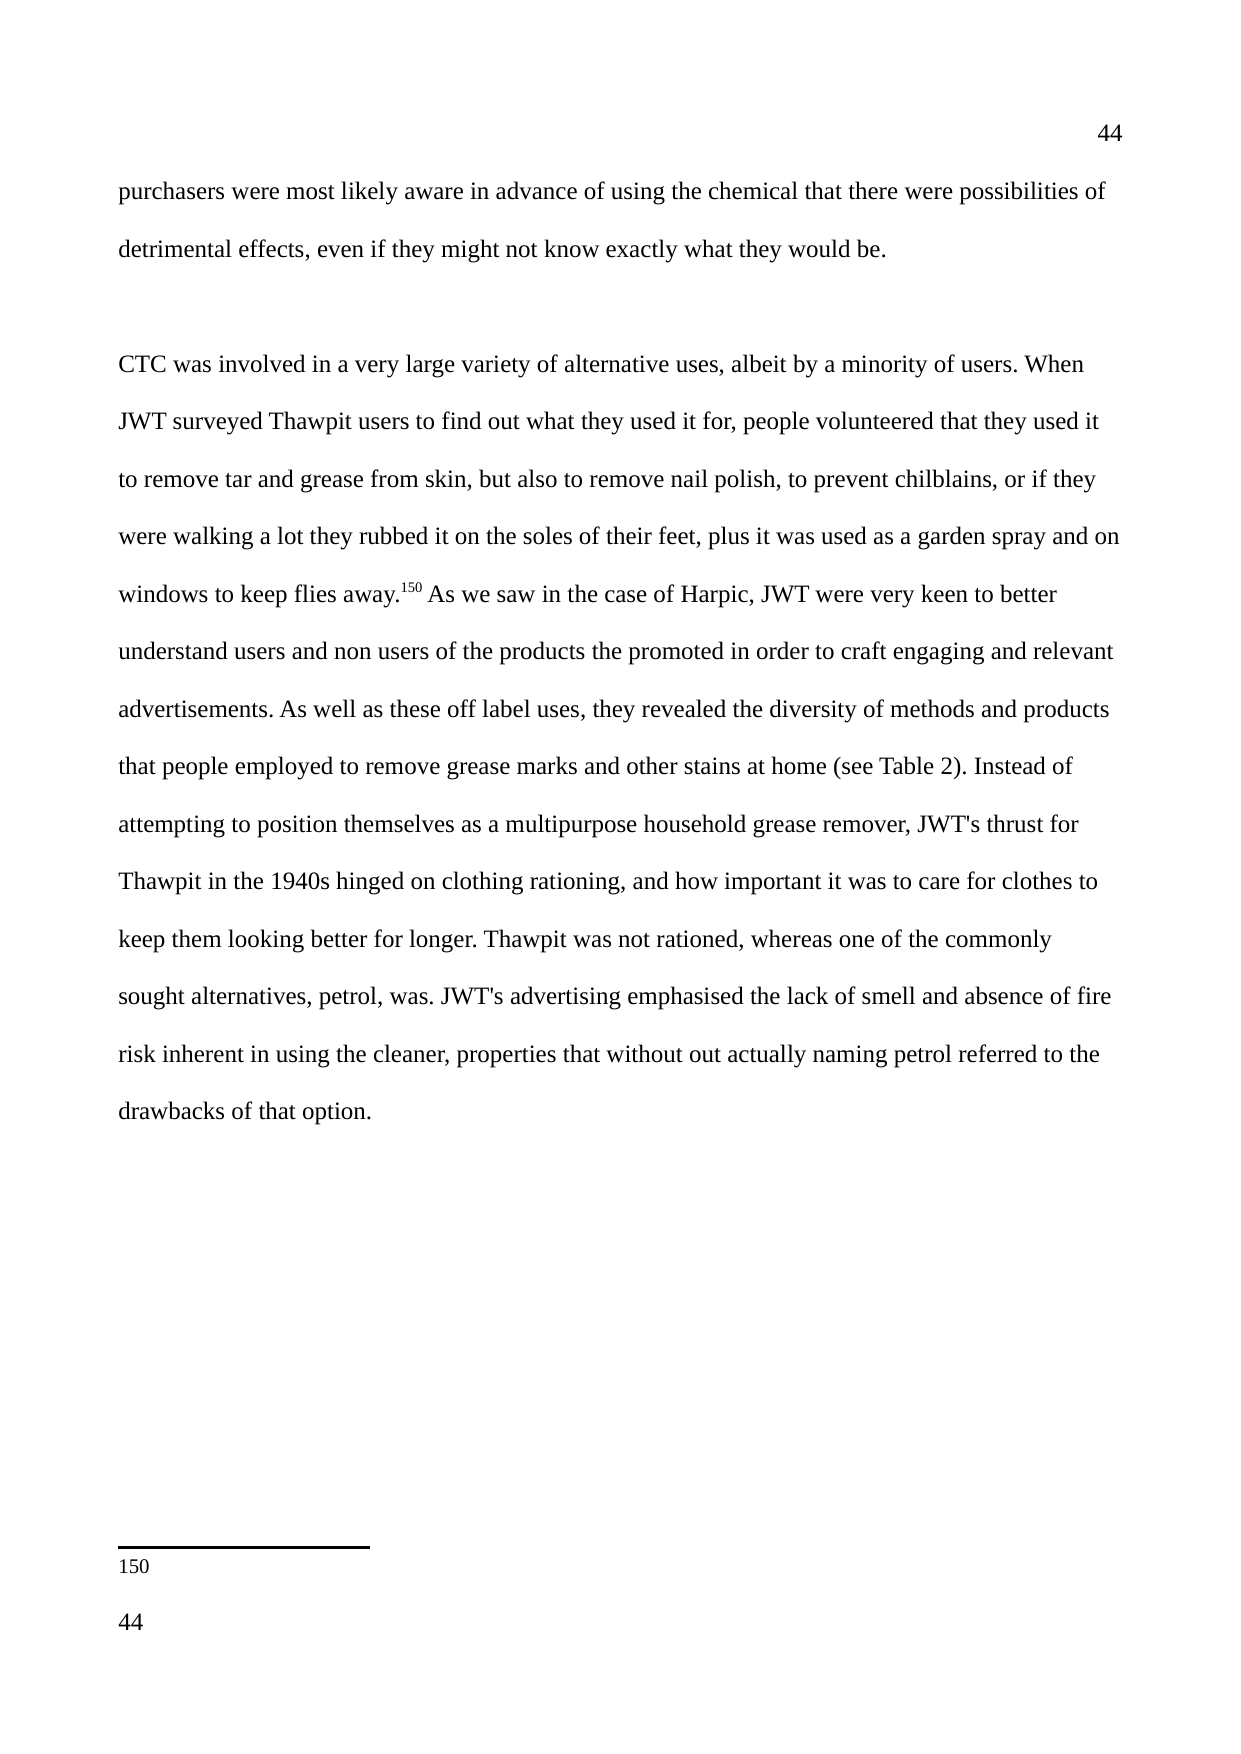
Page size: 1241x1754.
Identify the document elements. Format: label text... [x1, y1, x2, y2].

text purchasers were most likely aware in advance of using the chemical that there were possibilities of detrimental effects, even if they might not know exactly what they would be. [118, 176, 1122, 263]
text CTC was involved in a very large variety of alternative uses, albeit by a minority of users. When JWT surveyed Thawpit users to find out what they used it for, people volunteered that they used it to remove tar and grease from skin, but also to remove nail polish, to prevent chilblains, or if they were walking a lot they rubbed it on the soles of their feet, plus it was used as a garden spray and on windows to keep flies away. As we saw in the case of Harpic, JWT were very keen to better understand users and non users of the products the promoted in order to craft engaging and relevant advertisements. As well as these off label uses, they revealed the diversity of methods and products that people employed to remove grease marks and other stains at home (see Table 2). Instead of attempting to position themselves as a multipurpose household grease remover, JWT's thrust for Thawpit in the 1940s hinged on clothing rationing, and how important it was to care for clothes to keep them looking better for longer. Thawpit was not rationed, whereas one of the commonly sought alternatives, petrol, was. JWT's advertising emphasised the lack of smell and absence of fire risk inherent in using the cleaner, properties that without out actually naming petrol referred to the drawbacks of that option. [118, 349, 1122, 1125]
